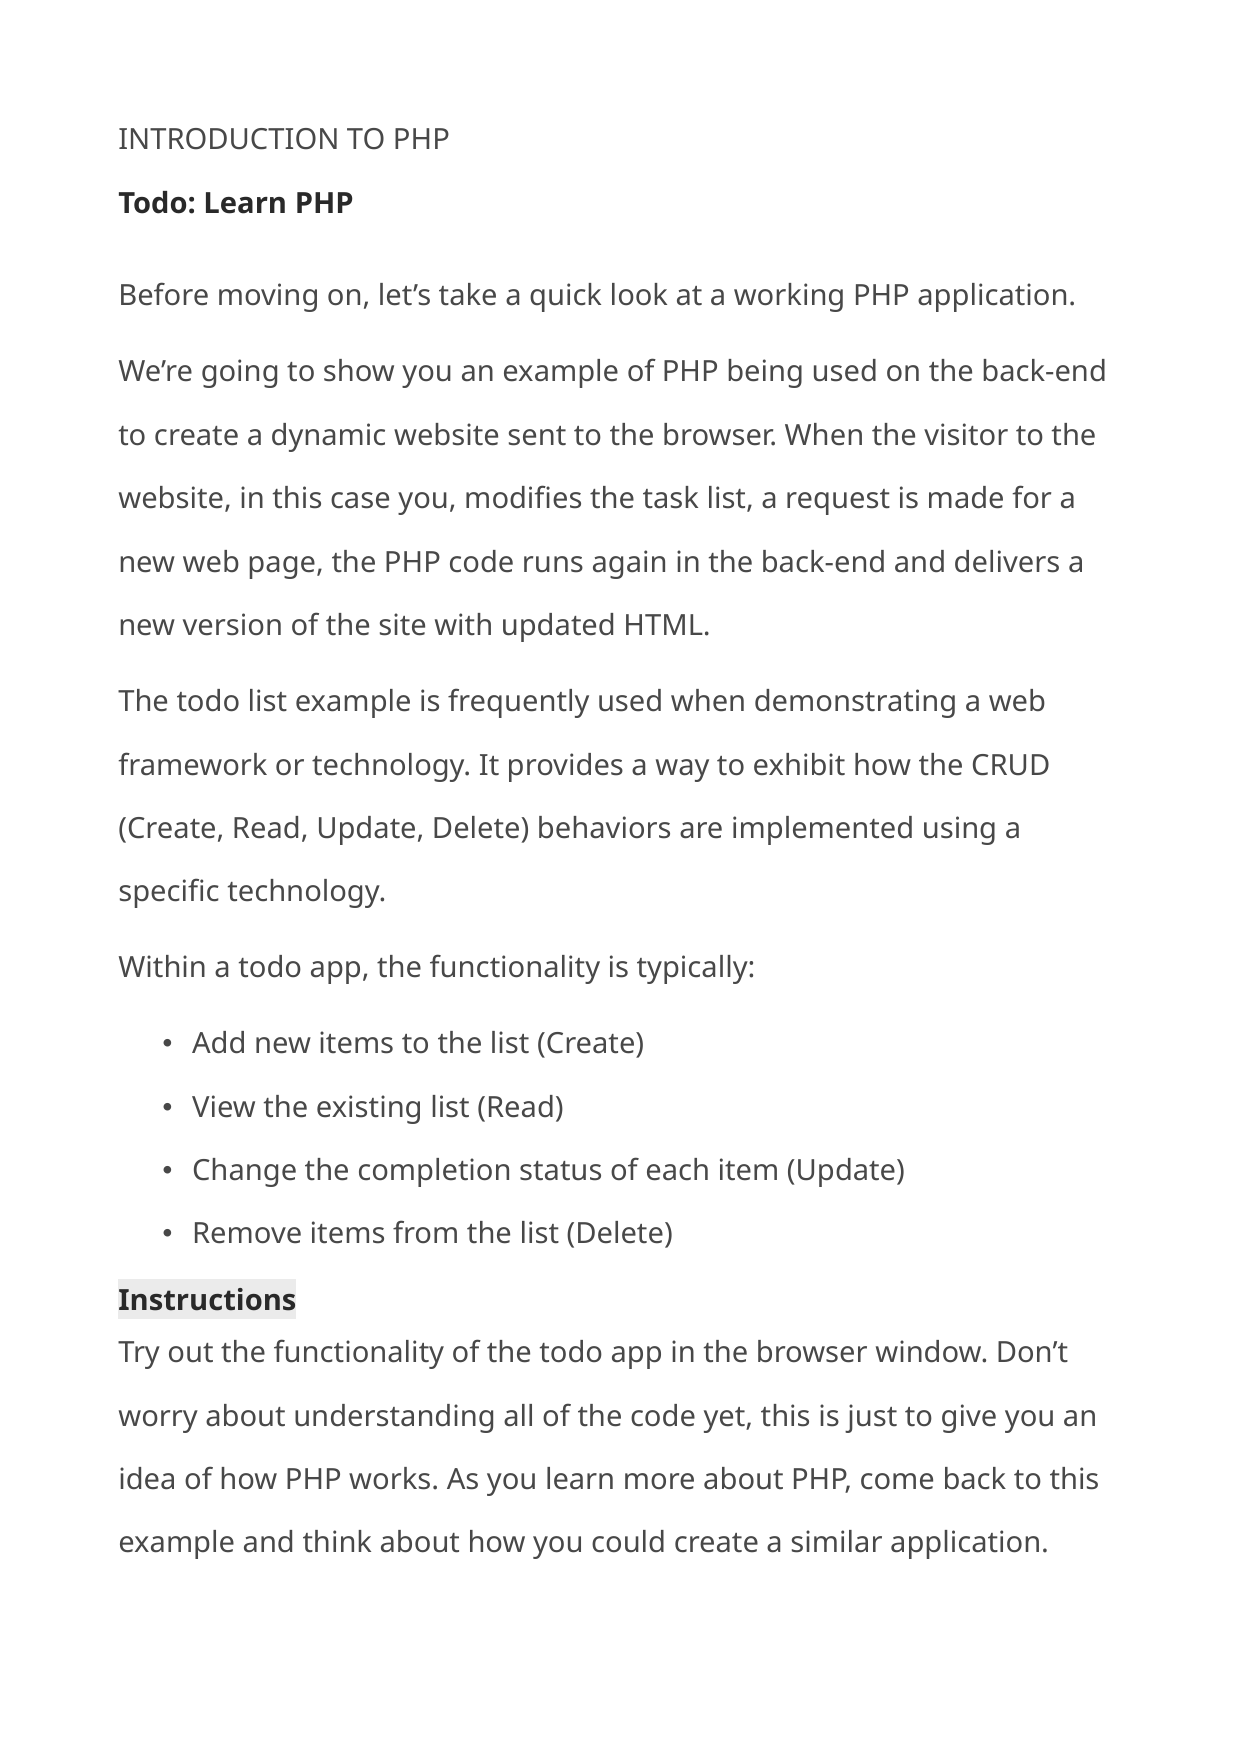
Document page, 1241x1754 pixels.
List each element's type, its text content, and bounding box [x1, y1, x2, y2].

list View the existing list (Read) [162, 1086, 1122, 1126]
text We’re going to show you an example of PHP being used on the back-end to create a dynamic website sent to the browser. When the visitor to the website, in this case you, modifies the task list, a request is made for a new web page, the PHP code runs again in the back-end and delivers a new version of the site with updated HTML. [118, 351, 1122, 644]
list Add new items to the list (Create) [162, 1022, 1122, 1062]
subtitle Todo: Learn PHP [118, 183, 1122, 222]
text Instructions [118, 1277, 1122, 1319]
text Before moving on, let’s take a quick look at a working PHP application. [118, 275, 1122, 314]
text INTRODUCTION TO PHP [118, 118, 1122, 158]
list Remove items from the list (Delete) [162, 1213, 1122, 1252]
list Change the completion status of each item (Update) [162, 1149, 1122, 1189]
text The todo list example is frequently used when demonstrating a web framework or technology. It provides a way to exhibit how the CRUD (Create, Read, Update, Delete) behaviors are implemented using a specific technology. [118, 680, 1122, 910]
text Within a todo app, the functionality is typically: [118, 947, 1122, 986]
text Try out the functionality of the todo app in the browser window. Don’t worry about understanding all of the code yet, this is just to give you an idea of how PHP works. As you learn more about PHP, come back to this example and think about how you could create a similar application. [118, 1331, 1122, 1561]
